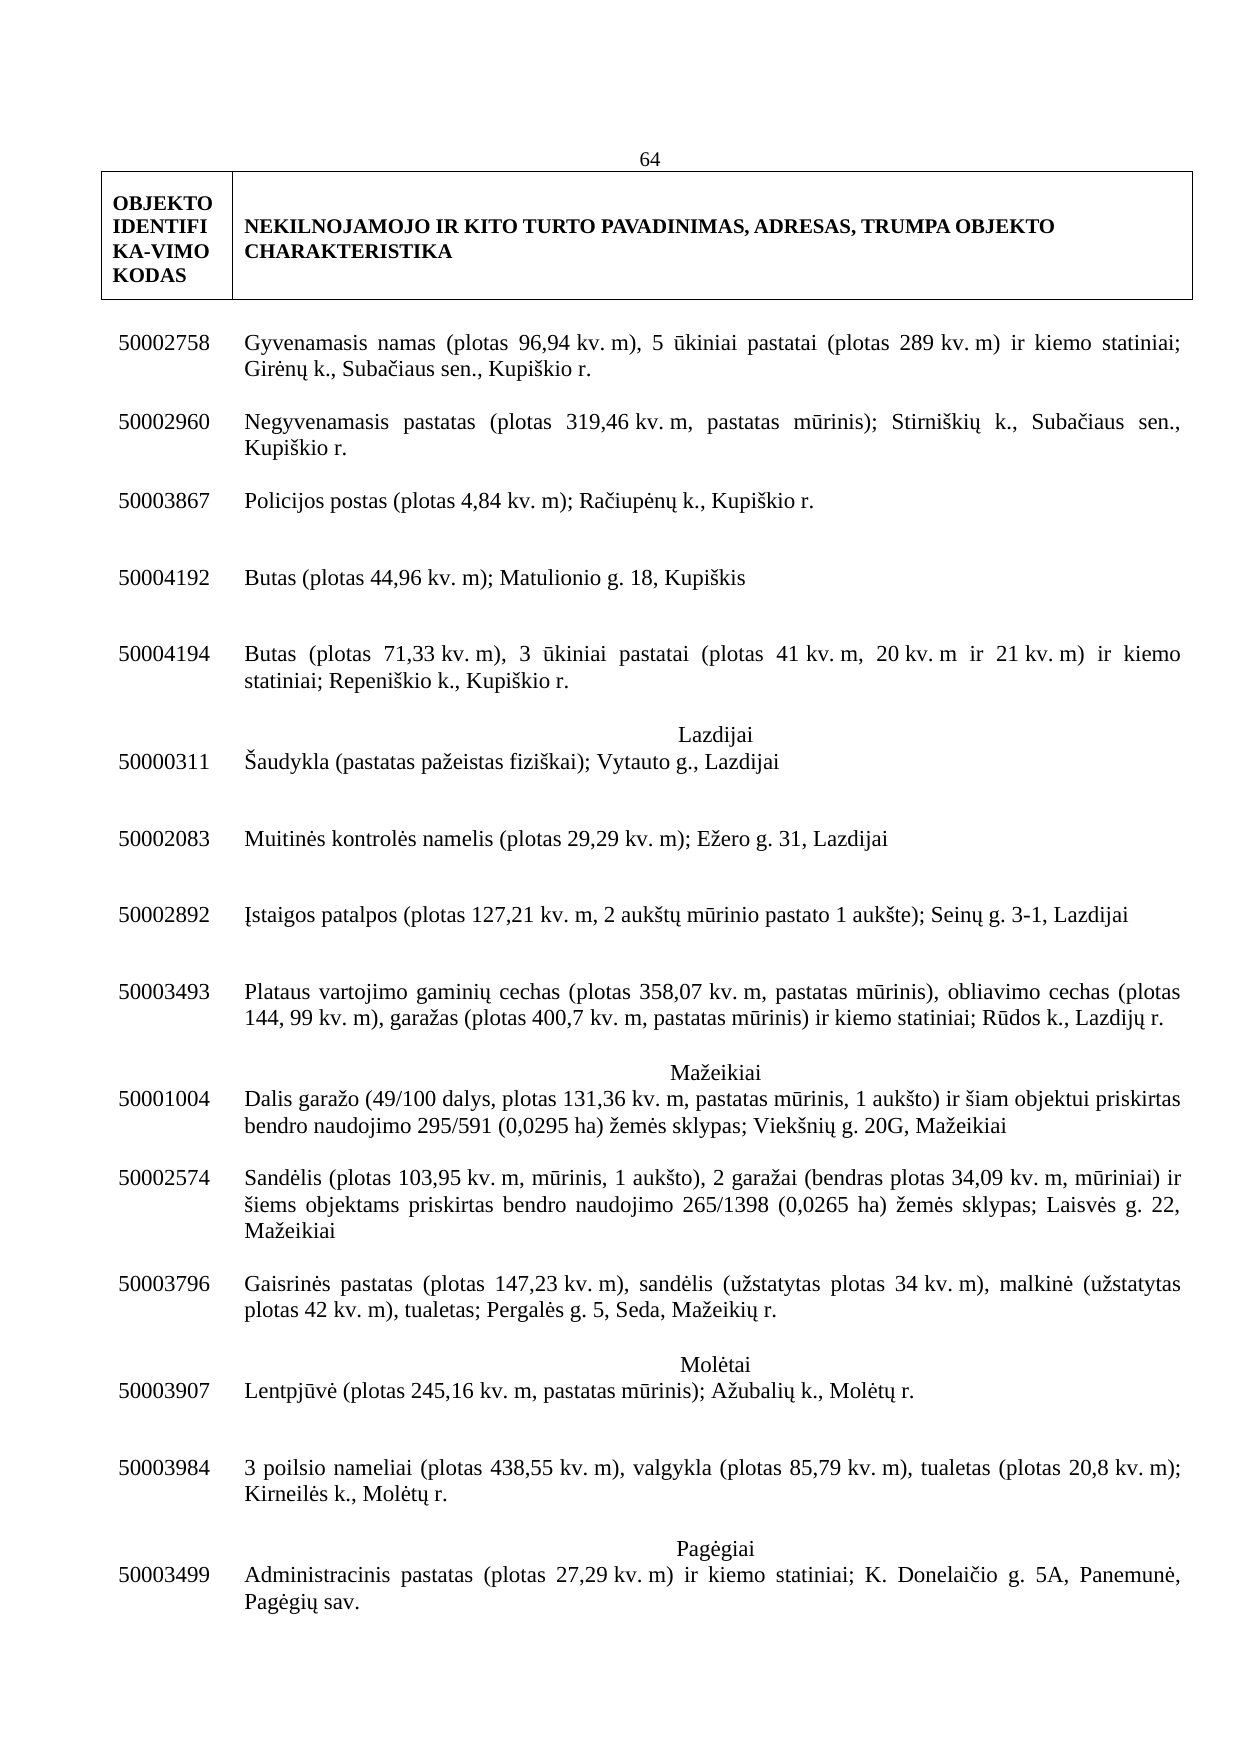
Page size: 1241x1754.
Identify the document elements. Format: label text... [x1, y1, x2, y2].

table_cell Muitinės kontrolės namelis (plotas 29,29 kv. m); Ežero g. 31, Lazdijai [233, 825, 1192, 875]
table_cell [101, 1507, 1198, 1533]
table_cell Lazdijai [233, 722, 1198, 748]
table_cell Dalis garažo (49/100 dalys, plotas 131,36 kv. m, pastatas mūrinis, 1 aukšto) ir šiam objektui priskirtas bendro naudojimo 295/591 (0,0295 ha) žemės sklypas; Viekšnių g. 20G, Mažeikiai [233, 1085, 1192, 1138]
table_cell [101, 1614, 1198, 1641]
table_cell [101, 798, 1198, 824]
table_cell [101, 1138, 1198, 1164]
table_cell Šaudykla (pastatas pažeistas fiziškai); Vytauto g., Lazdijai [233, 748, 1192, 798]
table_cell [101, 1535, 233, 1562]
table_cell [101, 1351, 233, 1377]
table_cell [1193, 1165, 1198, 1243]
table_cell [101, 875, 1198, 901]
table_cell 50003867 [101, 487, 233, 537]
table_cell [1193, 1270, 1198, 1323]
table_cell [1193, 487, 1198, 537]
table_cell [101, 614, 1198, 640]
table_cell 50003493 [101, 978, 233, 1031]
table_cell Plataus vartojimo gaminių cechas (plotas 358,07 kv. m, pastatas mūrinis), obliavimo cechas (plotas 144, 99 kv. m), garažas (plotas 400,7 kv. m, pastatas mūrinis) ir kiemo statiniai; Rūdos k., Lazdijų r. [233, 978, 1192, 1031]
table_cell [1193, 748, 1198, 798]
table_cell [1193, 408, 1198, 461]
table_cell 50000311 [101, 748, 233, 798]
table_cell [1193, 1562, 1198, 1614]
table_cell Butas (plotas 44,96 kv. m); Matulionio g. 18, Kupiškis [233, 564, 1192, 614]
table_cell [101, 722, 233, 748]
table_cell [101, 1031, 1198, 1057]
table_cell Pagėgiai [233, 1535, 1198, 1562]
table_cell Policijos postas (plotas 4,84 kv. m); Račiupėnų k., Kupiškio r. [233, 487, 1192, 537]
table_cell 50002892 [101, 901, 233, 952]
table_cell Molėtai [233, 1351, 1198, 1377]
table_cell [101, 538, 1198, 564]
table_cell 50002758 [101, 329, 233, 382]
table_cell [1193, 640, 1198, 693]
table_cell [101, 1323, 1198, 1349]
table_cell 50003499 [101, 1562, 233, 1614]
table_cell [1193, 1454, 1198, 1507]
table_cell 50002574 [101, 1165, 233, 1243]
table_cell Sandėlis (plotas 103,95 kv. m, mūrinis, 1 aukšto), 2 garažai (bendras plotas 34,09 kv. m, mūriniai) ir šiems objektams priskirtas bendro naudojimo 265/1398 (0,0265 ha) žemės sklypas; Laisvės g. 22, Mažeikiai [233, 1165, 1192, 1243]
table_cell Negyvenamasis pastatas (plotas 319,46 kv. m, pastatas mūrinis); Stirniškių k., Subačiaus sen., Kupiškio r. [233, 408, 1192, 461]
table_cell [101, 303, 1198, 329]
table_cell 50002083 [101, 825, 233, 875]
table_cell Butas (plotas 71,33 kv. m), 3 ūkiniai pastatai (plotas 41 kv. m, 20 kv. m ir 21 kv. m) ir kiemo statiniai; Repeniškio k., Kupiškio r. [233, 640, 1192, 693]
table_cell [1193, 1085, 1198, 1138]
table_cell Gyvenamasis namas (plotas 96,94 kv. m), 5 ūkiniai pastatai (plotas 289 kv. m) ir kiemo statiniai; Girėnų k., Subačiaus sen., Kupiškio r. [233, 329, 1192, 382]
table_cell [1193, 329, 1198, 382]
table_cell [1193, 901, 1198, 952]
table_cell 50003984 [101, 1454, 233, 1507]
table_cell [1193, 1378, 1198, 1428]
table_cell 50002960 [101, 408, 233, 461]
table_cell 50003907 [101, 1378, 233, 1428]
table_cell Administracinis pastatas (plotas 27,29 kv. m) ir kiemo statiniai; K. Donelaičio g. 5A, Panemunė, Pagėgių sav. [233, 1562, 1192, 1614]
table_cell [1193, 978, 1198, 1031]
table_cell 50004192 [101, 564, 233, 614]
table_cell [1193, 825, 1198, 875]
table_cell [101, 693, 1198, 719]
table_cell 3 poilsio nameliai (plotas 438,55 kv. m), valgykla (plotas 85,79 kv. m), tualetas (plotas 20,8 kv. m); Kirneilės k., Molėtų r. [233, 1454, 1192, 1507]
table_cell 50001004 [101, 1085, 233, 1138]
table_cell [101, 382, 1198, 408]
table_cell Mažeikiai [233, 1059, 1198, 1085]
table_cell Lentpjūvė (plotas 245,16 kv. m, pastatas mūrinis); Ažubalių k., Molėtų r. [233, 1378, 1192, 1428]
table_cell 50004194 [101, 640, 233, 693]
table_cell Gaisrinės pastatas (plotas 147,23 kv. m), sandėlis (užstatytas plotas 34 kv. m), malkinė (užstatytas plotas 42 kv. m), tualetas; Pergalės g. 5, Seda, Mažeikių r. [233, 1270, 1192, 1323]
table_cell [101, 1428, 1198, 1454]
table_cell [101, 1059, 233, 1085]
table_cell 50003796 [101, 1270, 233, 1323]
table_cell Įstaigos patalpos (plotas 127,21 kv. m, 2 aukštų mūrinio pastato 1 aukšte); Seinų g. 3-1, Lazdijai [233, 901, 1192, 952]
table_cell [101, 461, 1198, 487]
table_cell [101, 1244, 1198, 1270]
table_cell [1193, 564, 1198, 614]
table_cell [101, 952, 1198, 978]
